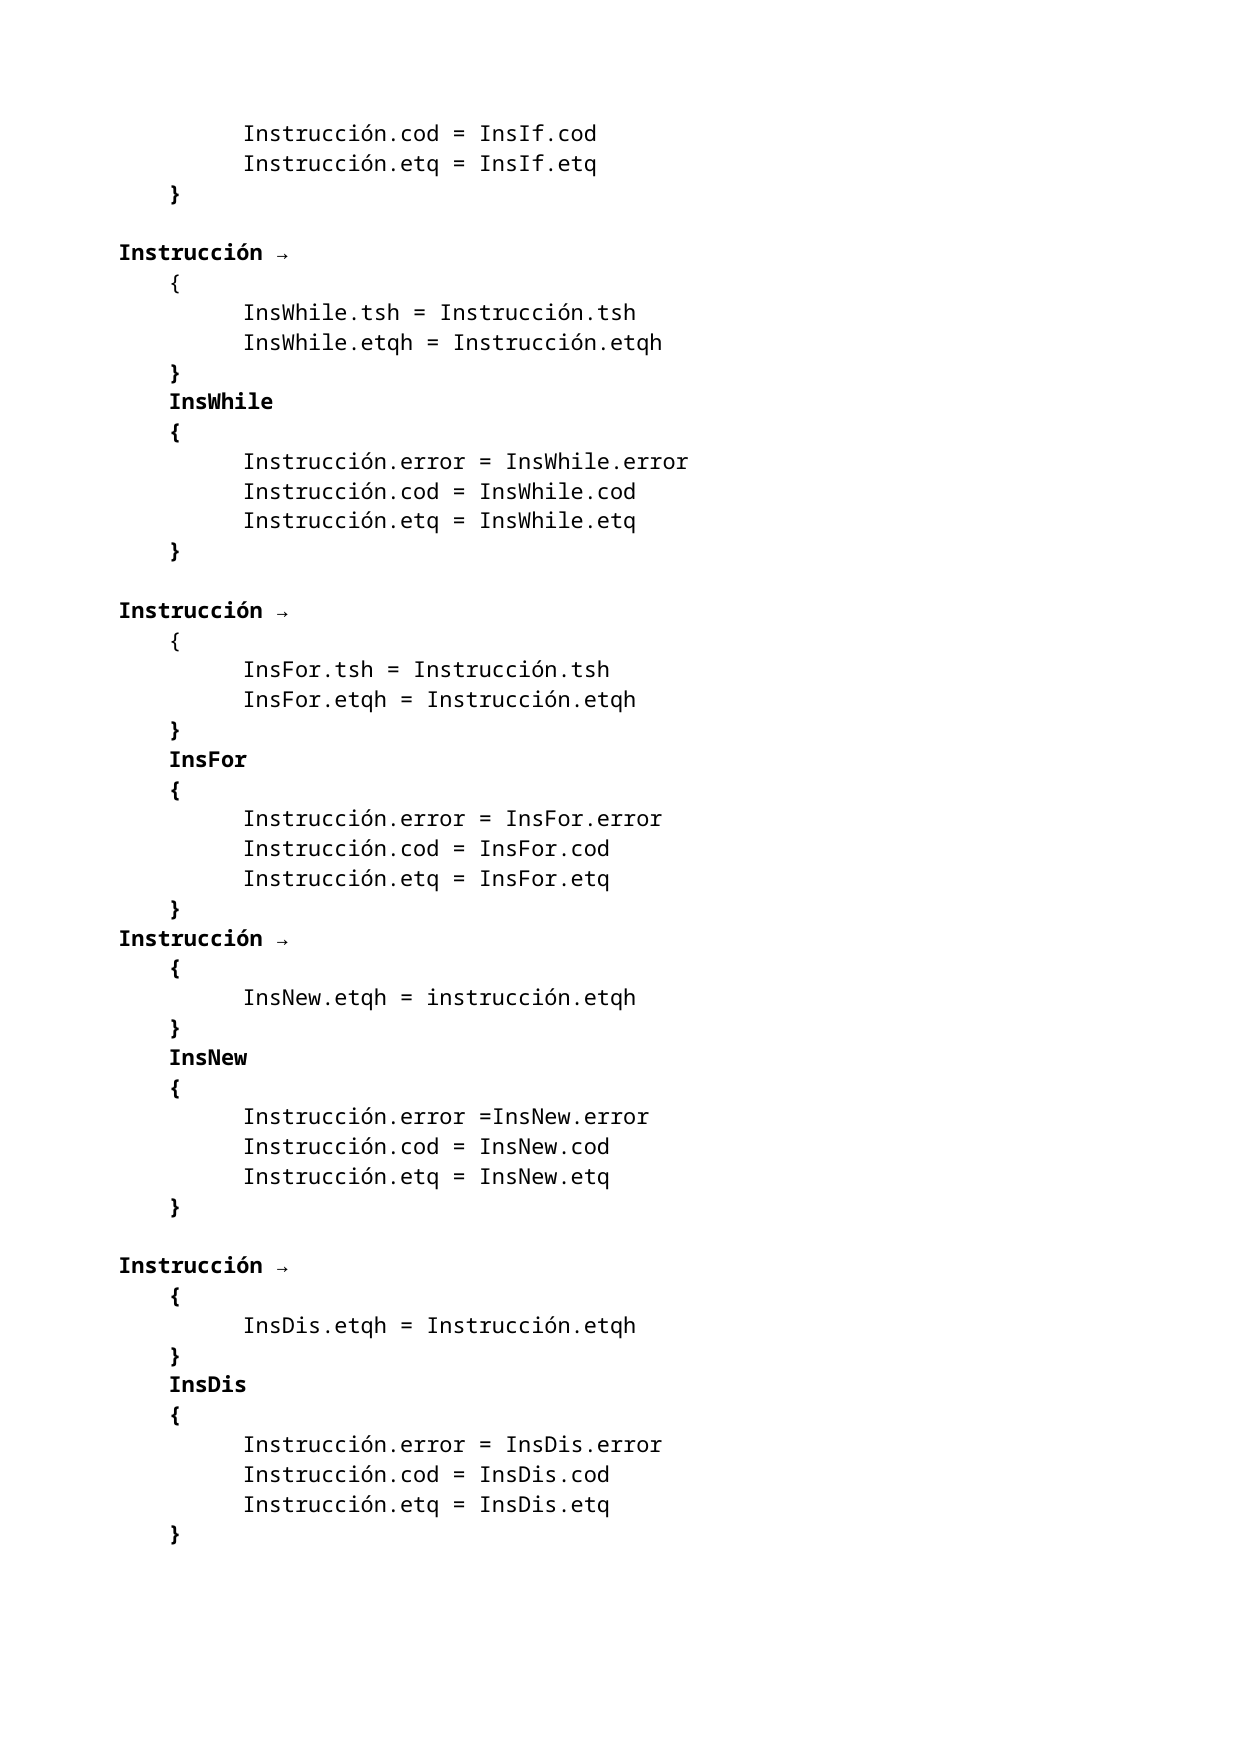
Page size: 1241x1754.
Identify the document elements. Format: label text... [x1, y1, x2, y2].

text Instrucción.cod = InsDis.cod [168, 1459, 1122, 1488]
text Instrucción.error = InsWhile.error [168, 446, 1122, 476]
text Instrucción.cod = InsNew.cod [168, 1131, 1122, 1161]
text { [168, 1280, 1122, 1310]
text Instrucción.error = InsFor.error [168, 803, 1122, 833]
text InsWhile [168, 386, 1122, 416]
text } [168, 535, 1122, 565]
text InsFor.etqh = Instrucción.etqh [168, 684, 1122, 714]
text InsWhile.tsh = Instrucción.tsh [168, 297, 1122, 327]
text Instrucción.cod = InsWhile.cod [168, 476, 1122, 505]
text Instrucción.cod = InsFor.cod [168, 833, 1122, 863]
text } [168, 1339, 1122, 1369]
text InsDis.etqh = Instrucción.etqh [168, 1310, 1122, 1339]
text Instrucción.etq = InsIf.etq [168, 148, 1122, 178]
text Instrucción → [118, 595, 1122, 624]
text Instrucción.etq = InsDis.etq [168, 1488, 1122, 1518]
text Instrucción.error = InsDis.error [168, 1429, 1122, 1459]
text InsFor [168, 744, 1122, 773]
text { [168, 773, 1122, 803]
text } [168, 1012, 1122, 1042]
text Instrucción → [118, 922, 1122, 952]
text Instrucción.etq = InsWhile.etq [168, 505, 1122, 535]
text { [168, 952, 1122, 982]
text Instrucción.etq = InsNew.etq [168, 1161, 1122, 1191]
text Instrucción → [118, 1250, 1122, 1280]
text { [168, 267, 1122, 297]
text } [168, 893, 1122, 922]
text InsFor.tsh = Instrucción.tsh [168, 654, 1122, 684]
text InsWhile.etqh = Instrucción.etqh [168, 327, 1122, 356]
text } [168, 714, 1122, 744]
text } [168, 178, 1122, 207]
text Instrucción.cod = InsIf.cod [168, 118, 1122, 148]
text Instrucción.error =InsNew.error [168, 1101, 1122, 1131]
text { [168, 1399, 1122, 1429]
text InsNew.etqh = instrucción.etqh [168, 982, 1122, 1012]
text } [168, 356, 1122, 386]
text Instrucción.etq = InsFor.etq [168, 863, 1122, 893]
text Instrucción → [118, 237, 1122, 267]
text InsNew [168, 1042, 1122, 1071]
text { [168, 624, 1122, 654]
text { [168, 416, 1122, 446]
text } [168, 1191, 1122, 1220]
text InsDis [168, 1369, 1122, 1399]
text { [168, 1071, 1122, 1101]
text } [168, 1518, 1122, 1548]
